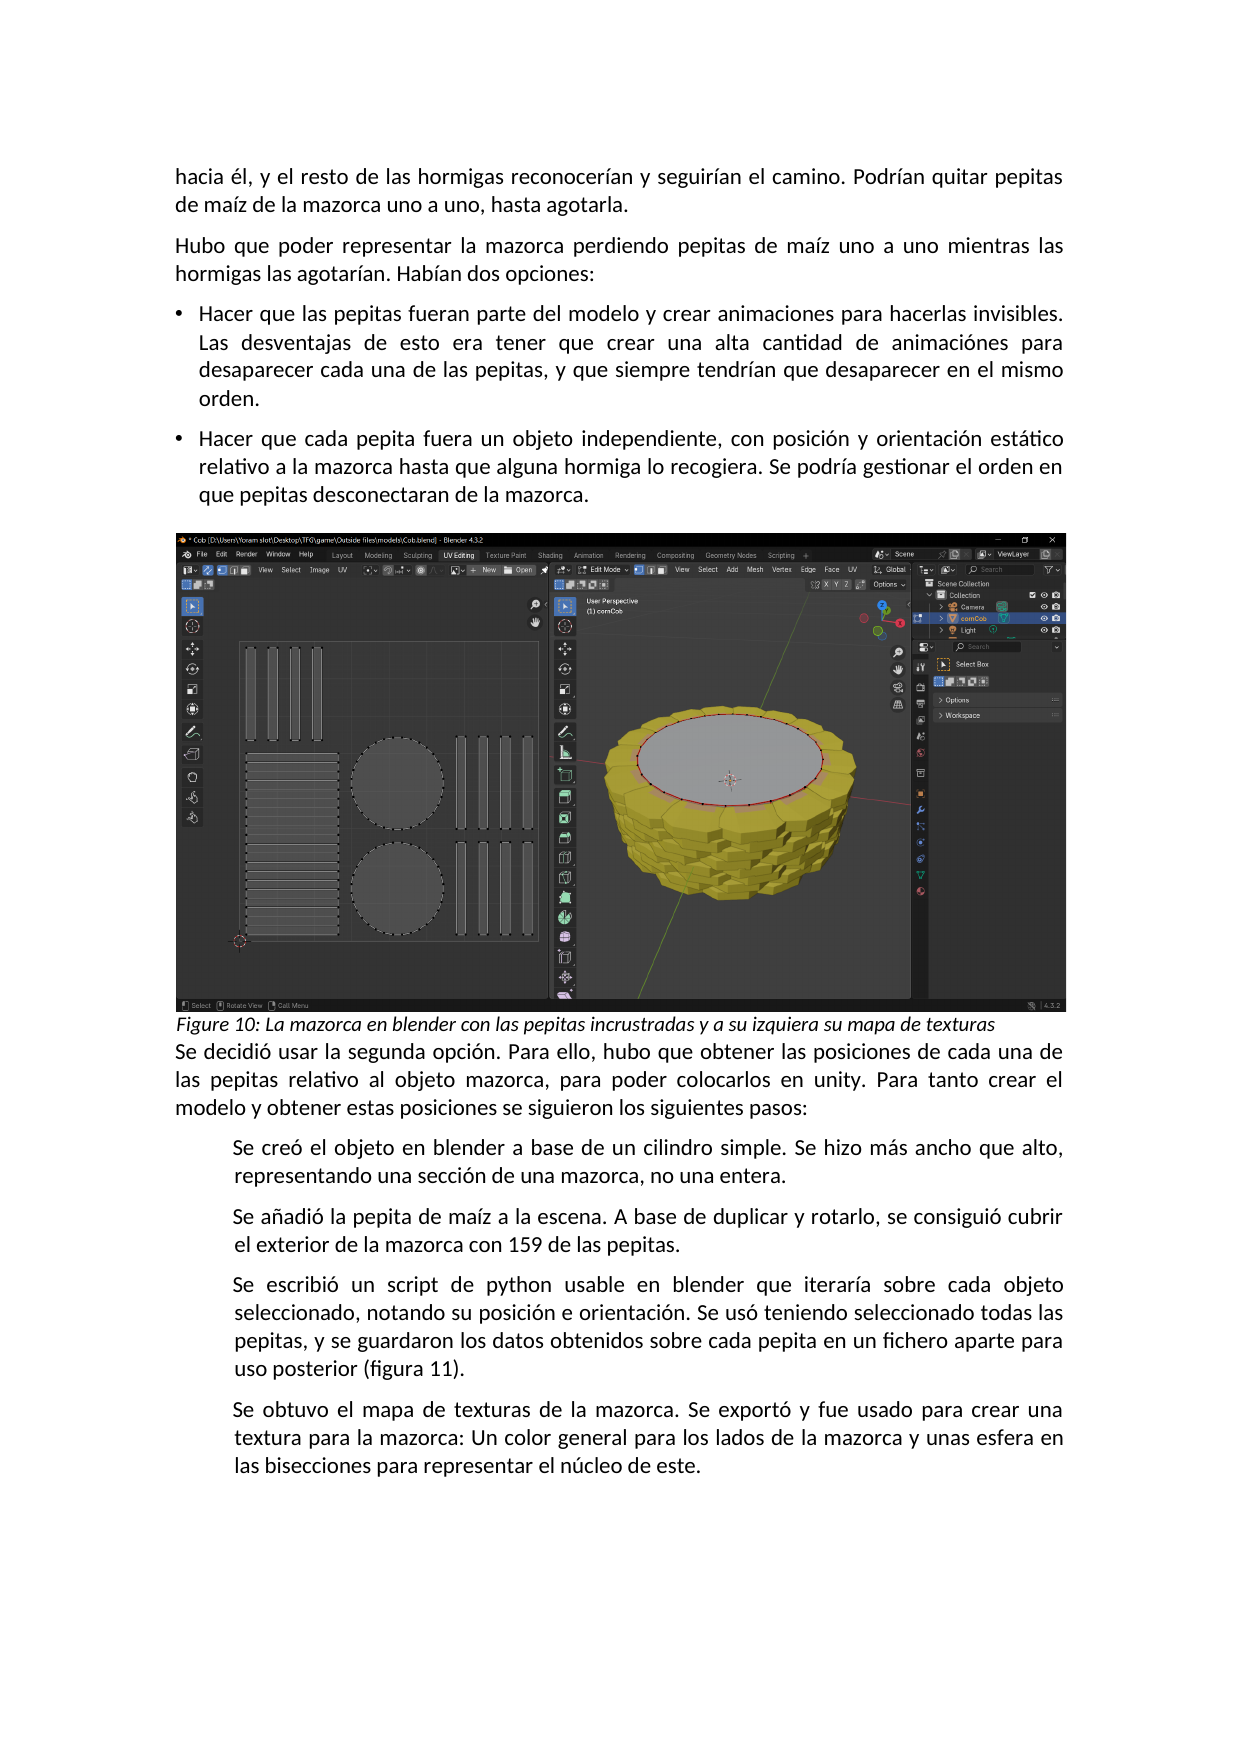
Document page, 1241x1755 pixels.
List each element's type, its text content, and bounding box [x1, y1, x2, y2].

list Se obtuvo el mapa de texturas de la mazorca. Se exportó y fue usado para crear una textura para la mazorca: Un color general para los lados de la mazorca y unas esfera en las bisecciones para representar el núcleo de este. [204, 1395, 1065, 1479]
text Hubo que poder representar la mazorca perdiendo pepitas de maíz uno a uno mientras las hormigas las agotarían. Habían dos opciones: [175, 231, 1065, 287]
list Hacer que cada pepita fuera un objeto independiente, con posición y orientación estático relativo a la mazorca hasta que alguna hormiga lo recogiera. Se podría gestionar el orden en que pepitas desconectaran de la mazorca. [175, 424, 1065, 508]
text Figure 10: La mazorca en blender con las pepitas incrustradas y a su izquiera su mapa de texturas [176, 1012, 1066, 1037]
list Se añadió la pepita de maíz a la escena. A base de duplicar y rotarlo, se consiguió cubrir el exterior de la mazorca con 159 de las pepitas. [204, 1202, 1065, 1258]
list Hacer que las pepitas fueran parte del modelo y crear animaciones para hacerlas invisibles. Las desventajas de esto era tener que crear una alta cantidad de animaciónes para desaparecer cada una de las pepitas, y que siempre tendrían que desaparecer en el mismo orden. [175, 299, 1065, 412]
text hacia él, y el resto de las hormigas reconocerían y seguirían el camino. Podrían quitar pepitas de maíz de la mazorca uno a uno, hasta agotarla. [175, 162, 1065, 218]
text Se decidió usar la segunda opción. Para ello, hubo que obtener las posiciones de cada una de las pepitas relativo al objeto mazorca, para poder colocarlos en unity. Para tanto crear el modelo y obtener estas posiciones se siguieron los siguientes pasos: [175, 521, 1066, 1121]
list Se creó el objeto en blender a base de un cilindro simple. Se hizo más ancho que alto, representando una sección de una mazorca, no una entera. [204, 1133, 1065, 1189]
list Se escribió un script de python usable en blender que iteraría sobre cada objeto seleccionado, notando su posición e orientación. Se usó teniendo seleccionado todas las pepitas, y se guardaron los datos obtenidos sobre cada pepita en un fichero aparte para uso posterior (figura 11). [204, 1270, 1065, 1382]
picture [176, 533, 1067, 1012]
